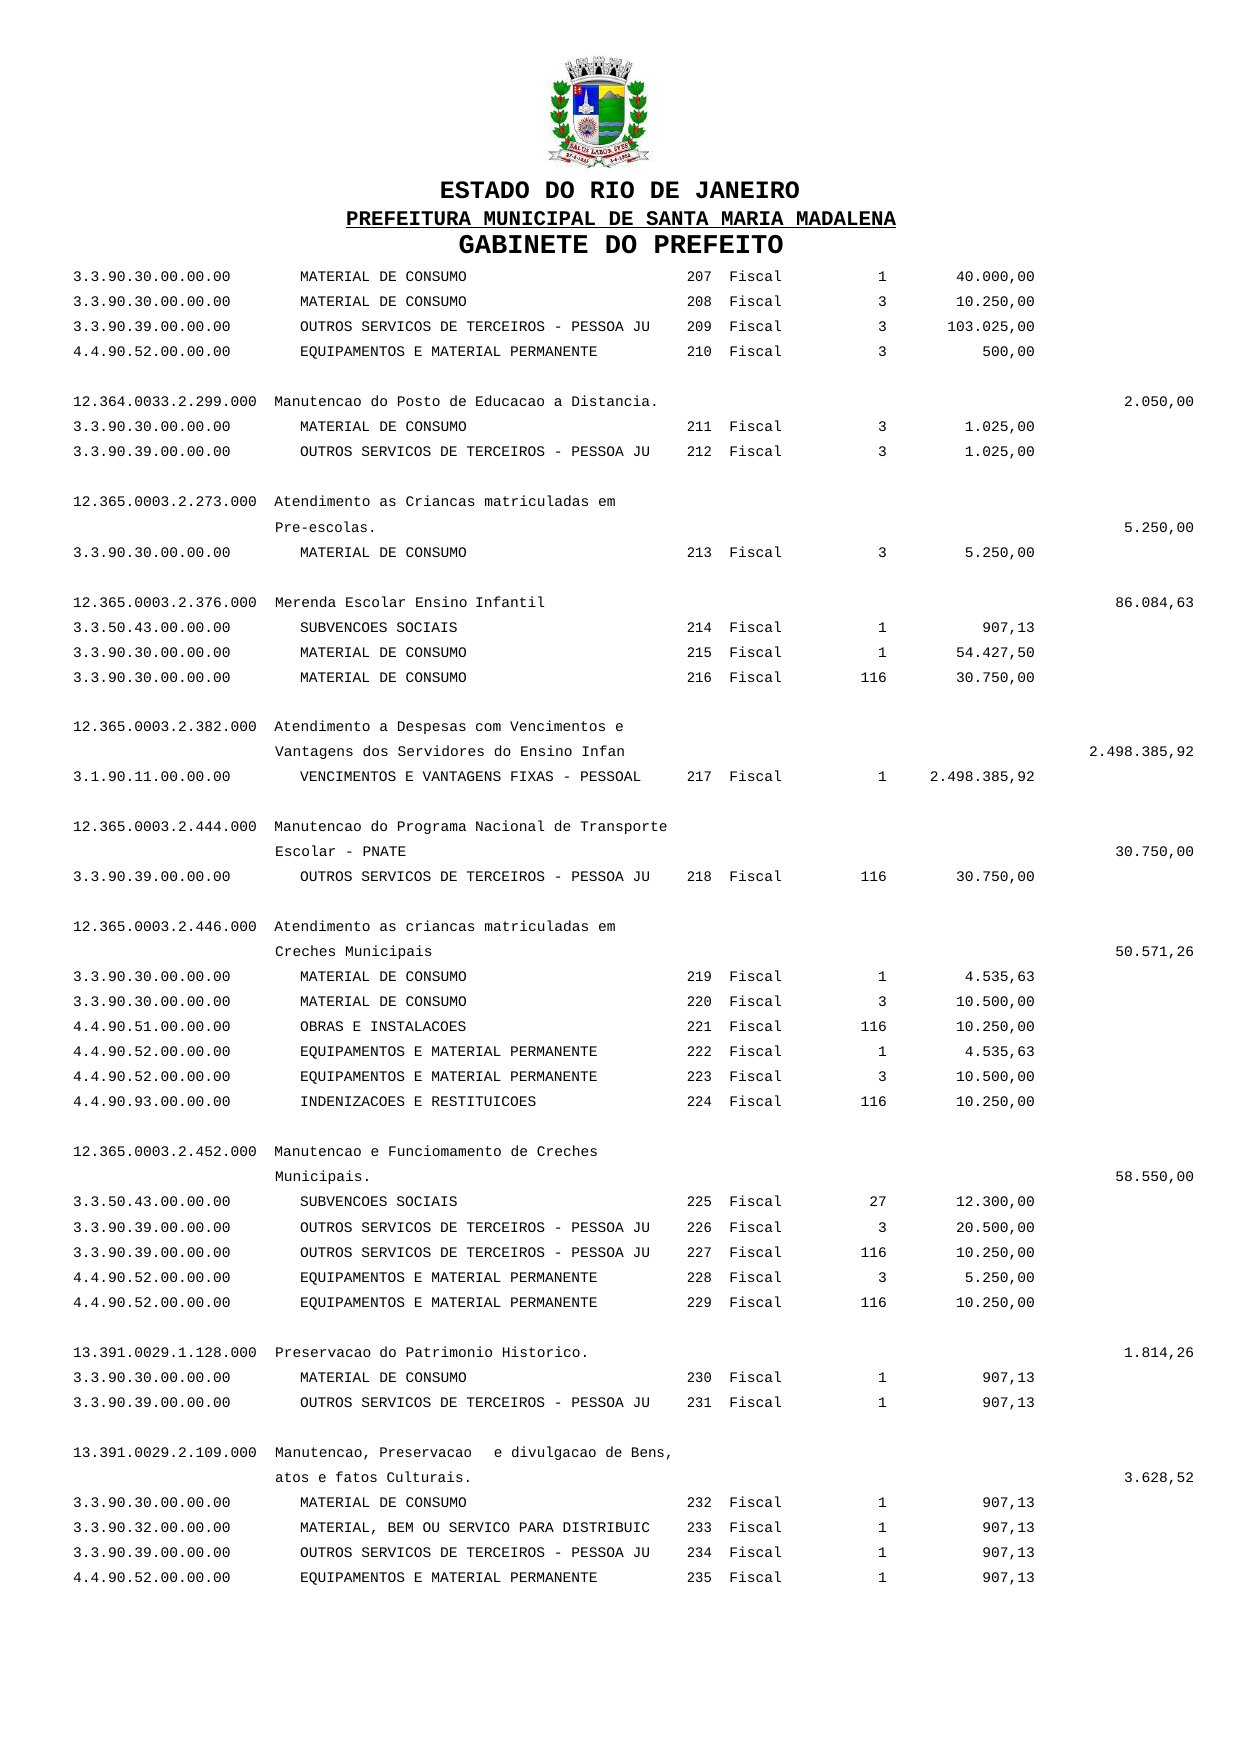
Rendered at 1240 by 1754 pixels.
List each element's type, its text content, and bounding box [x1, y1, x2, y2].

table_cell Fiscal [717, 1385, 817, 1410]
table_cell 907,13 [900, 1385, 1194, 1410]
table_cell 1 [817, 610, 900, 635]
table_cell 221 [677, 1010, 717, 1035]
table_cell 3.3.90.30.00.00.00 [73, 535, 267, 560]
table_cell Pre-escolas. [267, 510, 379, 535]
table_cell OUTROS SERVICOS DE TERCEIROS - PESSOA JU [267, 860, 677, 885]
table_cell [717, 1410, 817, 1460]
table_cell [717, 1110, 817, 1160]
table_cell Fiscal [717, 1560, 817, 1585]
table_cell 1 [817, 1535, 900, 1560]
table_cell 4.535,63 [900, 1035, 1194, 1060]
table_cell 227 [677, 1235, 717, 1260]
table_cell OUTROS SERVICOS DE TERCEIROS - PESSOA JU [267, 1385, 677, 1410]
table_cell Fiscal [717, 1235, 817, 1260]
table_cell [73, 935, 267, 960]
table_cell 219 [677, 960, 717, 985]
table_cell [717, 885, 817, 935]
table_cell 907,13 [900, 1510, 1194, 1535]
table_cell [900, 460, 1194, 510]
table_cell atos e fatos Culturais. [267, 1460, 475, 1485]
table_cell [677, 1310, 717, 1360]
table_cell DE CONSUMO [379, 410, 475, 435]
table_cell [717, 560, 817, 610]
table_cell 50.571,26 [900, 935, 1194, 960]
table_cell [817, 885, 900, 935]
table_cell [900, 1410, 1194, 1460]
table_cell 213 [677, 535, 717, 560]
table_cell [717, 685, 817, 735]
table_cell [900, 1110, 1194, 1160]
table_cell 3.3.90.39.00.00.00 [73, 1235, 267, 1260]
table_cell 3.3.90.39.00.00.00 [73, 310, 267, 335]
table_cell 907,13 [900, 1560, 1194, 1585]
table_cell [717, 1160, 817, 1185]
table_cell 1 [817, 1385, 900, 1410]
table_cell 3 [817, 535, 900, 560]
table_cell Infantil [475, 560, 677, 610]
table_cell 214 [677, 610, 717, 635]
table_cell 1.025,00 [900, 435, 1194, 460]
table_cell [717, 360, 817, 410]
table_cell [900, 885, 1194, 935]
table_cell MATERIAL [267, 660, 379, 685]
table_cell 4.535,63 [900, 960, 1194, 985]
table_cell 209 [677, 310, 717, 335]
table_cell 3.3.90.30.00.00.00 [73, 985, 267, 1010]
table_cell 907,13 [900, 1360, 1194, 1385]
table_cell 10.250,00 [900, 285, 1194, 310]
table_cell VENCIMENTOS E VANTAGENS FIXAS - PESSOAL [267, 760, 677, 785]
table_cell Fiscal [717, 635, 817, 660]
table_cell 217 [677, 760, 717, 785]
table_cell MATERIAL [267, 1360, 379, 1385]
table_cell 3 [817, 1260, 900, 1285]
table_cell 225 [677, 1185, 717, 1210]
table_cell 12.365.0003.2.444.000 Manutencao do Programa [73, 785, 475, 835]
table_cell EQUIPAMENTOS E MATERIAL PERMANENTE [267, 1060, 677, 1085]
table_cell 30.750,00 [900, 835, 1194, 860]
table_cell 30.750,00 [900, 860, 1194, 885]
table_cell 3.3.90.30.00.00.00 [73, 1360, 267, 1385]
table_cell Fiscal [717, 285, 817, 310]
table_cell 907,13 [900, 1485, 1194, 1510]
table_cell 223 [677, 1060, 717, 1085]
table_cell 5.250,00 [900, 1260, 1194, 1285]
table_cell [475, 535, 677, 560]
table_cell 5.250,00 [900, 535, 1194, 560]
table_cell 231 [677, 1385, 717, 1410]
table_cell [677, 885, 717, 935]
table_cell 233 [677, 1510, 717, 1535]
table_cell as Criancas matriculadas em [379, 460, 677, 510]
table_cell [475, 835, 677, 860]
table_cell DE CONSUMO [379, 985, 475, 1010]
table_cell 12.364.0033.2.299.000 Manutencao do Posto de [73, 360, 475, 410]
table_cell Fiscal [717, 860, 817, 885]
table_cell [817, 360, 900, 410]
table_cell [817, 1460, 900, 1485]
table_cell 3.3.90.39.00.00.00 [73, 1535, 267, 1560]
table_cell EQUIPAMENTOS E MATERIAL PERMANENTE [267, 335, 677, 360]
table_cell [379, 1160, 475, 1185]
table_cell 907,13 [900, 610, 1194, 635]
table_header [475, 269, 677, 285]
table_header 3.3.90.30.00.00.00 [73, 269, 267, 285]
table_cell 1.814,26 [900, 1310, 1194, 1360]
table_cell INDENIZACOES E RESTITUICOES [267, 1085, 677, 1110]
table_cell Fiscal [717, 1535, 817, 1560]
table_cell 10.500,00 [900, 1060, 1194, 1085]
table_cell 13.391.0029.1.128.000 [73, 1310, 267, 1360]
table_cell [817, 1410, 900, 1460]
table_cell 232 [677, 1485, 717, 1510]
table_cell 208 [677, 285, 717, 310]
table_cell DE CONSUMO [379, 1360, 475, 1385]
table_cell MATERIAL, BEM OU SERVICO PARA DISTRIBUIC [267, 1510, 677, 1535]
table_cell [475, 1010, 677, 1035]
table_cell 3.628,52 [900, 1460, 1194, 1485]
table_cell 216 [677, 660, 717, 685]
table_cell [717, 785, 817, 835]
table_cell [817, 510, 900, 535]
table_cell 1 [817, 1485, 900, 1510]
table_cell 215 [677, 635, 717, 660]
table_cell 1 [817, 1560, 900, 1585]
table_cell Fiscal [717, 960, 817, 985]
table_cell [677, 1160, 717, 1185]
table_cell Fiscal [717, 1285, 817, 1310]
table_cell 5.250,00 [900, 510, 1194, 535]
table_cell 1 [817, 1510, 900, 1535]
table_cell 3.3.50.43.00.00.00 [73, 610, 267, 635]
table_cell Fiscal [717, 310, 817, 335]
table_cell 4.4.90.51.00.00.00 [73, 1010, 267, 1035]
table_cell [475, 1485, 677, 1510]
table_cell 4.4.90.52.00.00.00 [73, 1260, 267, 1285]
table_cell 2.498.385,92 [900, 735, 1194, 760]
table_header 40.000,00 [900, 269, 1194, 285]
table_cell 3 [817, 285, 900, 310]
table_cell [817, 935, 900, 960]
table_cell as criancas matriculadas em [379, 885, 677, 935]
table_cell [677, 460, 717, 510]
table_cell [475, 1160, 677, 1185]
table_cell 224 [677, 1085, 717, 1110]
table_cell [73, 735, 267, 760]
text GABINETE DO PREFEITO [458, 230, 1194, 260]
table_cell 220 [677, 985, 717, 1010]
table_cell Municipais. [267, 1160, 379, 1185]
table_cell 3.3.90.30.00.00.00 [73, 660, 267, 685]
table_cell [475, 1185, 677, 1210]
table_cell 116 [817, 860, 900, 885]
table_cell [73, 1460, 267, 1485]
table_cell [677, 835, 717, 860]
table_cell 3 [817, 1060, 900, 1085]
table_cell MATERIAL [267, 285, 379, 310]
table_cell 1 [817, 960, 900, 985]
table_cell Fiscal [717, 535, 817, 560]
table_cell Fiscal [717, 985, 817, 1010]
table_cell EQUIPAMENTOS E MATERIAL PERMANENTE [267, 1260, 677, 1285]
table_cell Fiscal [717, 1360, 817, 1385]
table_cell [475, 935, 677, 960]
table_cell 3.3.90.39.00.00.00 [73, 1385, 267, 1410]
table_cell EQUIPAMENTOS E MATERIAL PERMANENTE [267, 1035, 677, 1060]
table_cell 12.365.0003.2.452.000 Manutencao e Funciomamento de Creches [73, 1110, 677, 1160]
table_cell 116 [817, 660, 900, 685]
table_cell 3.3.90.30.00.00.00 [73, 410, 267, 435]
table_cell 4.4.90.52.00.00.00 [73, 1035, 267, 1060]
table_cell [717, 935, 817, 960]
table_cell [900, 785, 1194, 835]
table_cell Fiscal [717, 1010, 817, 1035]
table_cell MATERIAL [267, 635, 379, 660]
table_cell 3 [817, 410, 900, 435]
table_cell 20.500,00 [900, 1210, 1194, 1235]
table_cell Manutencao, [267, 1410, 379, 1460]
table_cell MATERIAL [267, 410, 379, 435]
table_cell Fiscal [717, 335, 817, 360]
table_cell do Patrimonio Historico. [379, 1310, 677, 1360]
table_cell [817, 735, 900, 760]
table_cell [475, 510, 677, 535]
table_cell 4.4.90.52.00.00.00 [73, 1560, 267, 1585]
table_cell Fiscal [717, 660, 817, 685]
table_cell 229 [677, 1285, 717, 1310]
table_cell 1 [817, 635, 900, 660]
table_cell Fiscal [717, 1485, 817, 1510]
table_cell Fiscal [717, 760, 817, 785]
table_cell [817, 835, 900, 860]
table_cell Nacional de Transporte [475, 785, 677, 835]
table_cell 3.3.90.32.00.00.00 [73, 1510, 267, 1535]
table_cell 116 [817, 1235, 900, 1260]
table_cell Fiscal [717, 1035, 817, 1060]
table_cell DE CONSUMO [379, 285, 475, 310]
table_cell Merenda Escolar Ensino [267, 560, 475, 610]
table_cell OUTROS SERVICOS DE TERCEIROS - PESSOA JU [267, 1235, 677, 1260]
table_cell 3 [817, 335, 900, 360]
table_cell 212 [677, 435, 717, 460]
table_cell 4.4.90.93.00.00.00 [73, 1085, 267, 1110]
table_cell [475, 610, 677, 635]
table_cell 1.025,00 [900, 410, 1194, 435]
table_cell Creches Municipais [267, 935, 475, 960]
table_cell [475, 285, 677, 310]
table_cell EQUIPAMENTOS E MATERIAL PERMANENTE [267, 1560, 677, 1585]
table_cell 103.025,00 [900, 310, 1194, 335]
table_cell 3 [817, 985, 900, 1010]
table_cell DE CONSUMO [379, 960, 475, 985]
table_cell 30.750,00 [900, 660, 1194, 685]
table_cell com Vencimentos e [475, 685, 677, 735]
table_cell 3.1.90.11.00.00.00 [73, 760, 267, 785]
table_cell 116 [817, 1010, 900, 1035]
table_cell [717, 1310, 817, 1360]
table_cell 10.500,00 [900, 985, 1194, 1010]
table_cell [475, 1460, 677, 1485]
table_cell 58.550,00 [900, 1160, 1194, 1185]
table_header 1 [817, 269, 900, 285]
table_cell 234 [677, 1535, 717, 1560]
table_cell [475, 410, 677, 435]
table_cell 10.250,00 [900, 1085, 1194, 1110]
table_cell [677, 935, 717, 960]
table_cell [677, 785, 717, 835]
table_header Fiscal [717, 269, 817, 285]
table_cell 27 [817, 1185, 900, 1210]
table_header MATERIAL [267, 269, 379, 285]
table_cell [379, 510, 475, 535]
table_cell [717, 460, 817, 510]
table_cell 3 [817, 435, 900, 460]
table_cell 2.050,00 [900, 360, 1194, 410]
table_cell [817, 460, 900, 510]
table_header 207 [677, 269, 717, 285]
table_cell 13.391.0029.2.109.000 [73, 1410, 267, 1460]
table_cell 3.3.90.30.00.00.00 [73, 1485, 267, 1510]
table_cell OUTROS SERVICOS DE TERCEIROS - PESSOA JU [267, 435, 677, 460]
table_cell 12.365.0003.2.382.000 Atendimento [73, 685, 379, 735]
table_cell Fiscal [717, 435, 817, 460]
text PREFEITURA MUNICIPAL DE SANTA MARIA MADALENA [346, 206, 1194, 230]
table_cell 116 [817, 1285, 900, 1310]
table_cell e divulgacao de Bens, [475, 1410, 677, 1460]
table_header DE CONSUMO [379, 269, 475, 285]
table_cell 54.427,50 [900, 635, 1194, 660]
table_cell [677, 1460, 717, 1485]
table_cell Fiscal [717, 610, 817, 635]
table_cell [677, 685, 717, 735]
table_cell [817, 1310, 900, 1360]
table_cell 3.3.90.39.00.00.00 [73, 1210, 267, 1235]
table_cell 4.4.90.52.00.00.00 [73, 1285, 267, 1310]
table_cell [73, 835, 267, 860]
table_cell [73, 1160, 267, 1185]
table_cell EQUIPAMENTOS E MATERIAL PERMANENTE [267, 1285, 677, 1310]
table_cell [677, 735, 717, 760]
table_cell 3.3.90.39.00.00.00 [73, 860, 267, 885]
table_cell 2.498.385,92 [900, 760, 1194, 785]
table_cell OUTROS SERVICOS DE TERCEIROS - PESSOA JU [267, 310, 677, 335]
table_cell [817, 1110, 900, 1160]
table_cell Fiscal [717, 1060, 817, 1085]
table_cell OBRAS E INSTALACOES [267, 1010, 475, 1035]
table_cell Fiscal [717, 1510, 817, 1535]
table_cell Fiscal [717, 1085, 817, 1110]
table_cell Fiscal [717, 1210, 817, 1235]
table_cell 3 [817, 310, 900, 335]
table_cell 1 [817, 1035, 900, 1060]
table_cell 3.3.90.30.00.00.00 [73, 635, 267, 660]
table_cell Vantagens dos Servidores do Ensino Infan [267, 735, 677, 760]
table_cell 3 [817, 1210, 900, 1235]
table_cell [475, 985, 677, 1010]
table_cell 222 [677, 1035, 717, 1060]
table_cell 3.3.90.39.00.00.00 [73, 435, 267, 460]
table_cell MATERIAL [267, 535, 379, 560]
table_cell 12.365.0003.2.273.000 Atendimento [73, 460, 379, 510]
table_cell MATERIAL [267, 960, 379, 985]
table_cell DE CONSUMO [379, 1485, 475, 1510]
table_cell 3.3.90.30.00.00.00 [73, 960, 267, 985]
table_cell 211 [677, 410, 717, 435]
table_cell OUTROS SERVICOS DE TERCEIROS - PESSOA JU [267, 1210, 677, 1235]
table_cell [475, 1360, 677, 1385]
table_cell 1 [817, 1360, 900, 1385]
table_cell [475, 660, 677, 685]
table_cell [817, 1160, 900, 1185]
text ESTADO DO RIO DE JANEIRO [439, 178, 1194, 206]
table_cell 10.250,00 [900, 1285, 1194, 1310]
table_cell [717, 1460, 817, 1485]
table_cell a Despesas [379, 685, 475, 735]
table_cell MATERIAL [267, 1485, 379, 1510]
table_cell 228 [677, 1260, 717, 1285]
table_cell Fiscal [717, 1260, 817, 1285]
table_cell [717, 735, 817, 760]
table_cell 116 [817, 1085, 900, 1110]
table_cell 210 [677, 335, 717, 360]
table_cell 907,13 [900, 1535, 1194, 1560]
table_cell OUTROS SERVICOS DE TERCEIROS - PESSOA JU [267, 1535, 677, 1560]
table_cell [677, 360, 717, 410]
table_cell 3.3.50.43.00.00.00 [73, 1185, 267, 1210]
table_cell 4.4.90.52.00.00.00 [73, 335, 267, 360]
table_cell SUBVENCOES SOCIAIS [267, 1185, 475, 1210]
table_cell 4.4.90.52.00.00.00 [73, 1060, 267, 1085]
table_cell [677, 1410, 717, 1460]
table_cell 1 [817, 760, 900, 785]
table_cell Fiscal [717, 1185, 817, 1210]
table_cell 500,00 [900, 335, 1194, 360]
table_cell DE CONSUMO [379, 660, 475, 685]
table_cell SUBVENCOES SOCIAIS [267, 610, 475, 635]
table_cell MATERIAL [267, 985, 379, 1010]
table_cell [73, 510, 267, 535]
table_cell 12.365.0003.2.376.000 [73, 560, 267, 610]
table_cell 10.250,00 [900, 1010, 1194, 1035]
table_cell [817, 685, 900, 735]
table_cell 235 [677, 1560, 717, 1585]
table_cell 230 [677, 1360, 717, 1385]
table_cell Fiscal [717, 410, 817, 435]
table_cell 12.365.0003.2.446.000 Atendimento [73, 885, 379, 935]
table_cell Educacao a Distancia. [475, 360, 677, 410]
table_cell [677, 510, 717, 535]
table_cell 3.3.90.30.00.00.00 [73, 285, 267, 310]
table_cell [817, 560, 900, 610]
table_cell [717, 835, 817, 860]
table_cell 10.250,00 [900, 1235, 1194, 1260]
table_cell [475, 960, 677, 985]
table_cell 86.084,63 [900, 560, 1194, 610]
table_cell Preservacao [379, 1410, 475, 1460]
table_cell DE CONSUMO [379, 635, 475, 660]
table_cell 12.300,00 [900, 1185, 1194, 1210]
table_cell Escolar - PNATE [267, 835, 475, 860]
table_cell [717, 510, 817, 535]
table_cell [677, 1110, 717, 1160]
table_cell DE CONSUMO [379, 535, 475, 560]
table_cell [900, 685, 1194, 735]
table_cell [475, 635, 677, 660]
table_cell [817, 785, 900, 835]
table_cell Preservacao [267, 1310, 379, 1360]
table_cell [677, 560, 717, 610]
table_cell 226 [677, 1210, 717, 1235]
table_cell 218 [677, 860, 717, 885]
